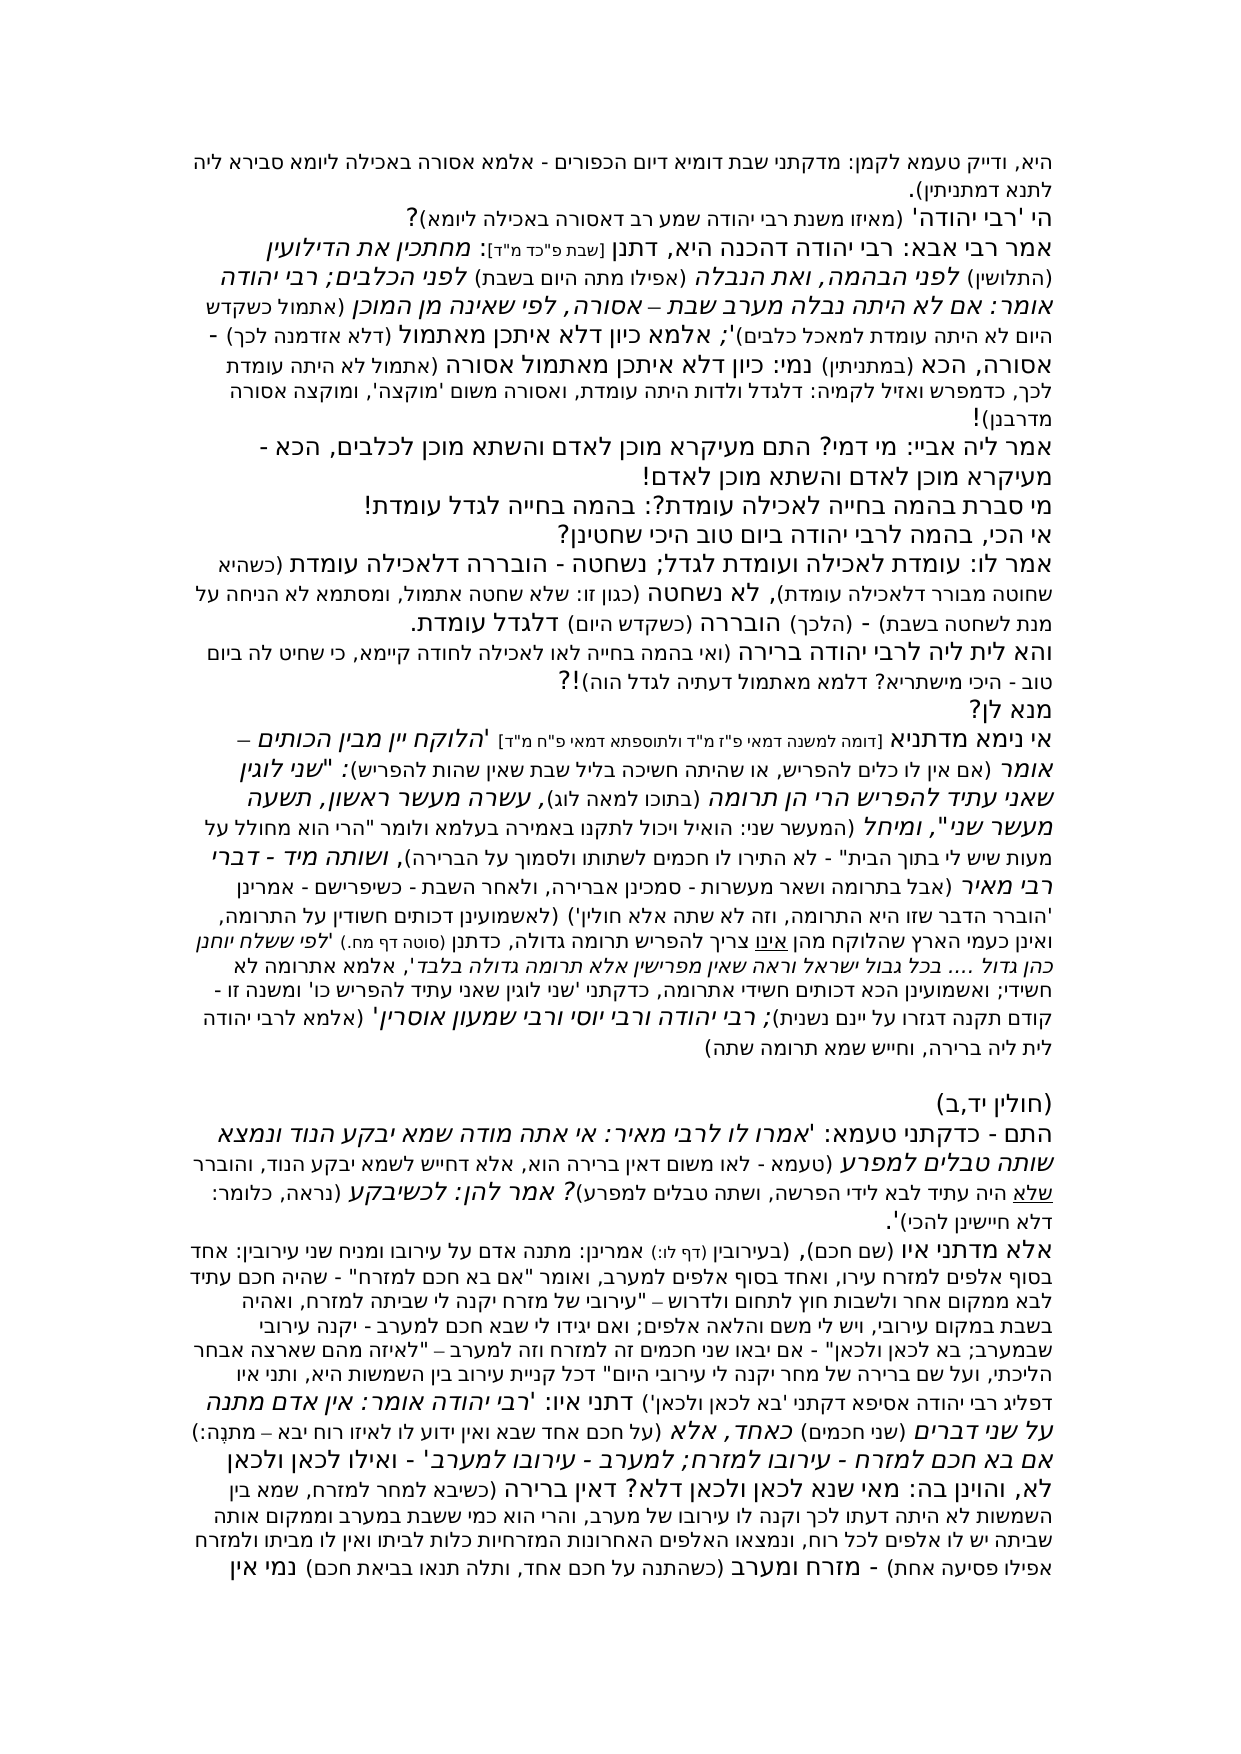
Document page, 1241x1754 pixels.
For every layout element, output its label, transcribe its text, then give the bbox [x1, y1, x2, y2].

text מי סברת בהמה בחייה לאכילה עומדת?: בהמה בחייה לגדל עומדת! [187, 491, 1053, 520]
text אמר רבי אבא: רבי יהודה דהכנה היא, דתנן [שבת פ"כד מ"ד]: מחתכין את הדילועין (התלושין) לפני הבהמה, ואת הנבלה (אפילו מתה היום בשבת) לפני הכלבים; רבי יהודה אומר: אם לא היתה נבלה מערב שבת – אסורה, לפי שאינה מן המוכן (אתמול כשקדש היום לא היתה עומדת למאכל כלבים)'; אלמא כיון דלא איתכן מאתמול (דלא אזדמנה לכך) - אסורה, הכא (במתניתין) נמי: כיון דלא איתכן מאתמול אסורה (אתמול לא היתה עומדת לכך, כדמפרש ואזיל לקמיה: דלגדל ולדות היתה עומדת, ואסורה משום 'מוקצה', ומוקצה אסורה מדרבנן)! [187, 233, 1053, 432]
text אלא מדתני איו (שם חכם), (בעירובין (דף לו:) אמרינן: מתנה אדם על עירובו ומניח שני עירובין: אחד בסוף אלפים למזרח עירו, ואחד בסוף אלפים למערב, ואומר "אם בא חכם למזרח" - שהיה חכם עתיד לבא ממקום אחר ולשבות חוץ לתחום ולדרוש – "עירובי של מזרח יקנה לי שביתה למזרח, ואהיה בשבת במקום עירובי, ויש לי משם והלאה אלפים; ואם יגידו לי שבא חכם למערב - יקנה עירובי שבמערב; בא לכאן ולכאן" - אם יבאו שני חכמים זה למזרח וזה למערב – "לאיזה מהם שארצה אבחר הליכתי, ועל שם ברירה של מחר יקנה לי עירובי היום" דכל קניית עירוב בין השמשות היא, ותני איו דפליג רבי יהודה אסיפא דקתני 'בא לכאן ולכאן') דתני איו: 'רבי יהודה אומר: אין אדם מתנה על שני דברים (שני חכמים) כאחד, אלא (על חכם אחד שבא ואין ידוע לו לאיזו רוח יבא – מתנֶה:) אם בא חכם למזרח - עירובו למזרח; למערב - עירובו למערב' - ואילו לכאן ולכאן לא, והוינן בה: מאי שנא לכאן ולכאן דלא? דאין ברירה (כשיבא למחר למזרח, שמא בין השמשות לא היתה דעתו לכך וקנה לו עירובו של מערב, והרי הוא כמי ששבת במערב וממקום אותה שביתה יש לו אלפים לכל רוח, ונמצאו האלפים האחרונות המזרחיות כלות לביתו ואין לו מביתו ולמזרח אפילו פסיעה אחת) - מזרח ומערב (כשהתנה על חכם אחד, ותלה תנאו בביאת חכם) נמי אין [187, 1236, 1053, 1582]
text היא, ודייק טעמא לקמן: מדקתני שבת דומיא דיום הכפורים - אלמא אסורה באכילה ליומא סבירא ליה לתנא דמתניתין). [187, 150, 1053, 203]
text אמר ליה אביי: מי דמי? התם מעיקרא מוכן לאדם והשתא מוכן לכלבים, הכא - מעיקרא מוכן לאדם והשתא מוכן לאדם! [187, 432, 1053, 491]
text הי 'רבי יהודה' (מאיזו משנת רבי יהודה שמע רב דאסורה באכילה ליומא)? [187, 203, 1053, 233]
text אי נימא מדתניא [דומה למשנה דמאי פ"ז מ"ד ולתוספתא דמאי פ"ח מ"ד] 'הלוקח יין מבין הכותים – אומר (אם אין לו כלים להפריש, או שהיתה חשיכה בליל שבת שאין שהות להפריש): "שני לוגין שאני עתיד להפריש הרי הן תרומה (בתוכו למאה לוג), עשרה מעשר ראשון, תשעה מעשר שני", ומיחל (המעשר שני: הואיל ויכול לתקנו באמירה בעלמא ולומר "הרי הוא מחולל על מעות שיש לי בתוך הבית" - לא התירו לו חכמים לשתותו ולסמוך על הברירה), ושותה מיד - דברי רבי מאיר (אבל בתרומה ושאר מעשרות - סמכינן אברירה, ולאחר השבת - כשיפרישם - אמרינן 'הוברר הדבר שזו היא התרומה, וזה לא שתה אלא חולין') (לאשמועינן דכותים חשודין על התרומה, ואינן כעמי הארץ שהלוקח מהן אינו צריך להפריש תרומה גדולה, כדתנן (סוטה דף מח.) 'לפי ששלח יוחנן כהן גדול .... בכל גבול ישראל וראה שאין מפרישין אלא תרומה גדולה בלבד', אלמא אתרומה לא חשידי; ואשמועינן הכא דכותים חשידי אתרומה, כדקתני 'שני לוגין שאני עתיד להפריש כו' ומשנה זו - קודם תקנה דגזרו על יינם נשנית); רבי יהודה ורבי יוסי ורבי שמעון אוסרין' (אלמא לרבי יהודה לית ליה ברירה, וחייש שמא תרומה שתה) [187, 724, 1053, 1061]
text מנא לן? [187, 695, 1053, 724]
text התם - כדקתני טעמא: 'אמרו לו לרבי מאיר: אי אתה מודה שמא יבקע הנוד ונמצא שותה טבלים למפרע (טעמא - לאו משום דאין ברירה הוא, אלא דחייש לשמא יבקע הנוד, והוברר שלא היה עתיד לבא לידי הפרשה, ושתה טבלים למפרע)? אמר להן: לכשיבקע (נראה, כלומר: דלא חיישינן להכי)'. [187, 1119, 1053, 1236]
text (חולין יד,ב) [187, 1089, 1053, 1119]
text והא לית ליה לרבי יהודה ברירה (ואי בהמה בחייה לאו לאכילה לחודה קיימא, כי שחיט לה ביום טוב - היכי מישתריא? דלמא מאתמול דעתיה לגדל הוה)!? [187, 637, 1053, 695]
text אמר לו: עומדת לאכילה ועומדת לגדל; נשחטה - הובררה דלאכילה עומדת (כשהיא שחוטה מבורר דלאכילה עומדת), לא נשחטה (כגון זו: שלא שחטה אתמול, ומסתמא לא הניחה על מנת לשחטה בשבת) - (הלכך) הובררה (כשקדש היום) דלגדל עומדת. [187, 549, 1053, 637]
text אי הכי, בהמה לרבי יהודה ביום טוב היכי שחטינן? [187, 520, 1053, 549]
